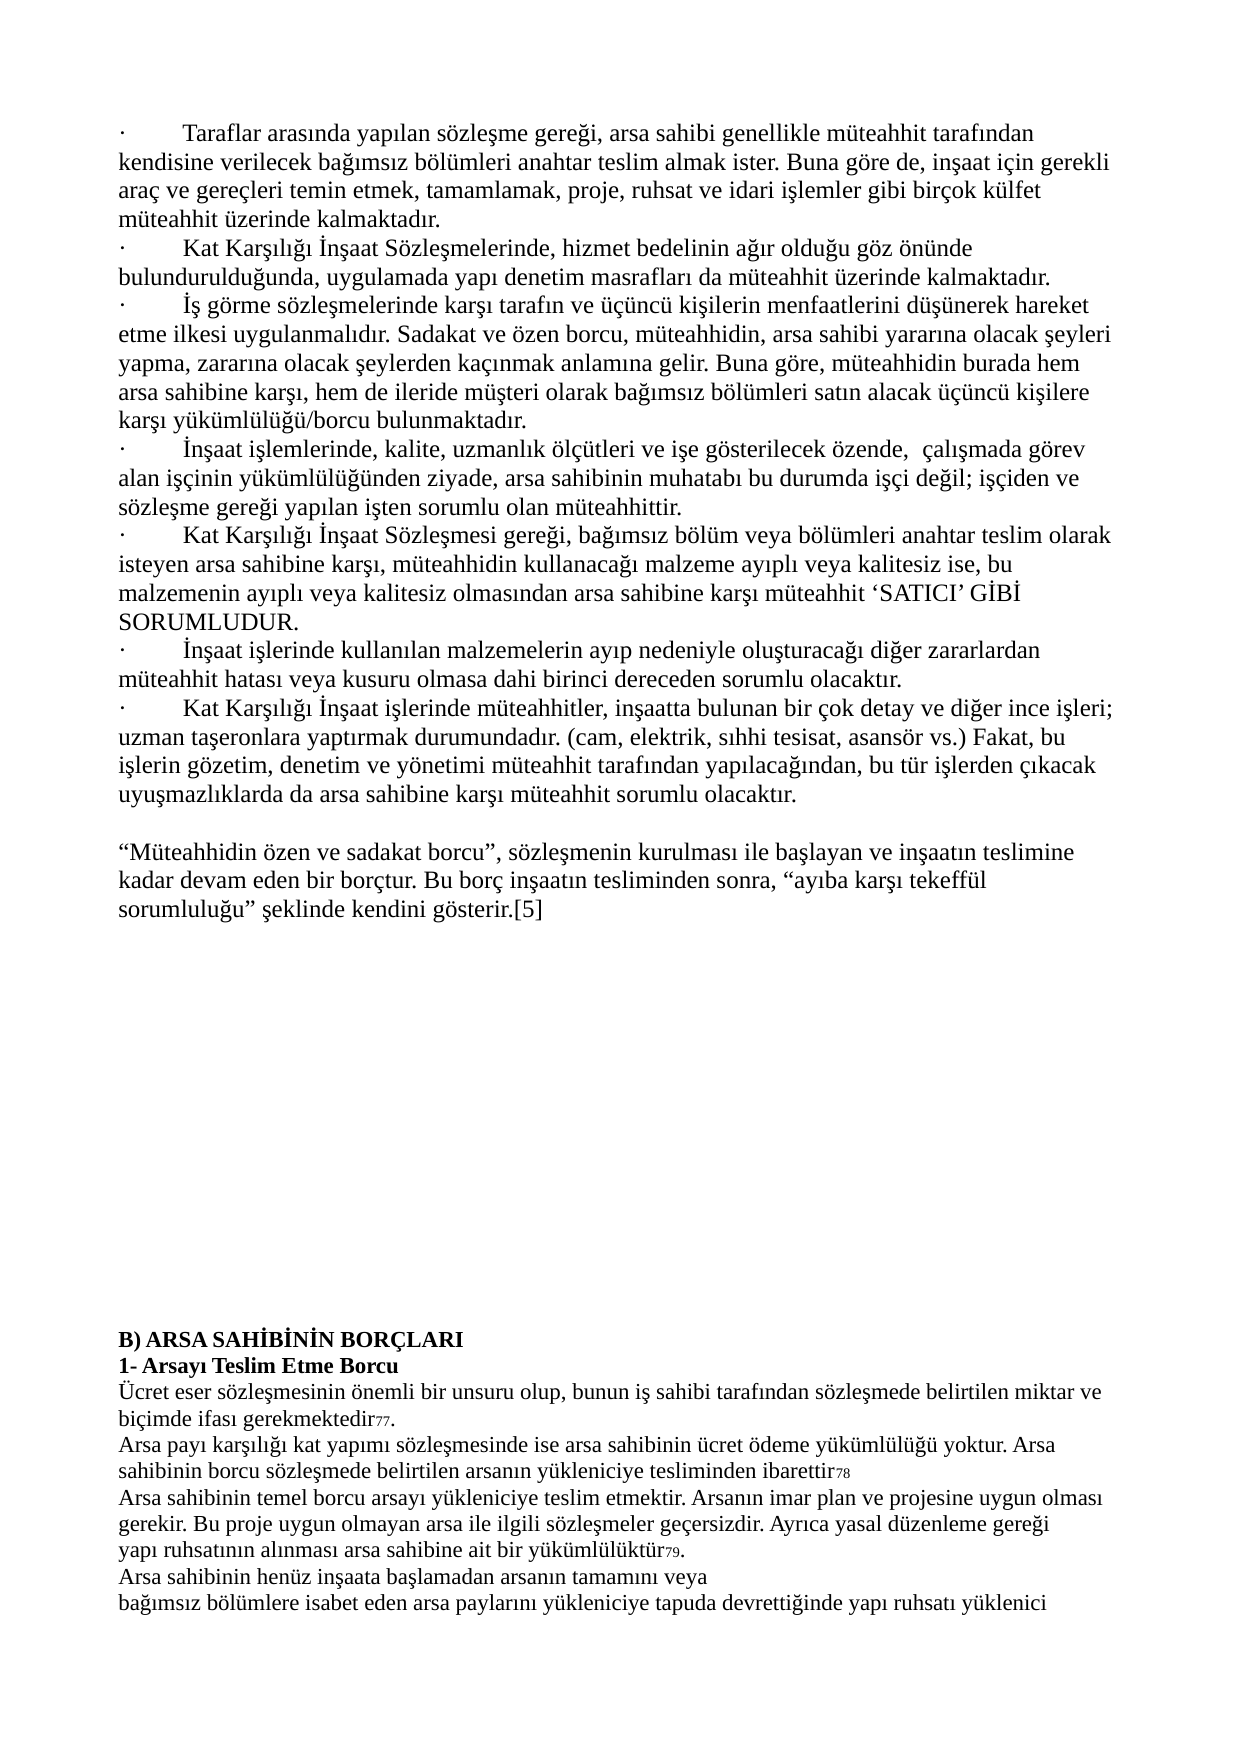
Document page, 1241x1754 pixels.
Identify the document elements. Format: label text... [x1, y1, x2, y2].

text · Taraflar arasında yapılan sözleşme gereği, arsa sahibi genellikle müteahhit tarafından kendisine verilecek bağımsız bölümleri anahtar teslim almak ister. Buna göre de, inşaat için gerekli araç ve gereçleri temin etmek, tamamlamak, proje, ruhsat ve idari işlemler gibi birçok külfet müteahhit üzerinde kalmaktadır. · Kat Karşılığı İnşaat Sözleşmelerinde, hizmet bedelinin ağır olduğu göz önünde bulundurulduğunda, uygulamada yapı denetim masrafları da müteahhit üzerinde kalmaktadır. · İş görme sözleşmelerinde karşı tarafın ve üçüncü kişilerin menfaatlerini düşünerek hareket etme ilkesi uygulanmalıdır. Sadakat ve özen borcu, müteahhidin, arsa sahibi yararına olacak şeyleri yapma, zararına olacak şeylerden kaçınmak anlamına gelir. Buna göre, müteahhidin burada hem arsa sahibine karşı, hem de ileride müşteri olarak bağımsız bölümleri satın alacak üçüncü kişilere karşı yükümlülüğü/borcu bulunmaktadır. · İnşaat işlemlerinde, kalite, uzmanlık ölçütleri ve işe gösterilecek özende, çalışmada görev alan işçinin yükümlülüğünden ziyade, arsa sahibinin muhatabı bu durumda işçi değil; işçiden ve sözleşme gereği yapılan işten sorumlu olan müteahhittir. · Kat Karşılığı İnşaat Sözleşmesi gereği, bağımsız bölüm veya bölümleri anahtar teslim olarak isteyen arsa sahibine karşı, müteahhidin kullanacağı malzeme ayıplı veya kalitesiz ise, bu malzemenin ayıplı veya kalitesiz olmasından arsa sahibine karşı müteahhit ‘SATICI’ GİBİ SORUMLUDUR. · İnşaat işlerinde kullanılan malzemelerin ayıp nedeniyle oluşturacağı diğer zararlardan müteahhit hatası veya kusuru olmasa dahi birinci dereceden sorumlu olacaktır. · Kat Karşılığı İnşaat işlerinde müteahhitler, inşaatta bulunan bir çok detay ve diğer ince işleri; uzman taşeronlara yaptırmak durumundadır. (cam, elektrik, sıhhi tesisat, asansör vs.) Fakat, bu işlerin gözetim, denetim ve yönetimi müteahhit tarafından yapılacağından, bu tür işlerden çıkacak uyuşmazlıklarda da arsa sahibine karşı müteahhit sorumlu olacaktır. “Müteahhidin özen ve sadakat borcu”, sözleşmenin kurulması ile başlayan ve inşaatın teslimine kadar devam eden bir borçtur. Bu borç inşaatın tesliminden sonra, “ayıba karşı tekeffül sorumluluğu” şeklinde kendini gösterir.[5] [118, 118, 1122, 923]
text B) ARSA SAHİBİNİN BORÇLARI 1- Arsayı Teslim Etme Borcu Ücret eser sözleşmesinin önemli bir unsuru olup, bunun iş sahibi tarafından sözleşmede belirtilen miktar ve biçimde ifası gerekmektedir77. Arsa payı karşılığı kat yapımı sözleşmesinde ise arsa sahibinin ücret ödeme yükümlülüğü yoktur. Arsa sahibinin borcu sözleşmede belirtilen arsanın yükleniciye tesliminden ibarettir78 Arsa sahibinin temel borcu arsayı yükleniciye teslim etmektir. Arsanın imar plan ve projesine uygun olması gerekir. Bu proje uygun olmayan arsa ile ilgili sözleşmeler geçersizdir. Ayrıca yasal düzenleme gereği yapı ruhsatının alınması arsa sahibine ait bir yükümlülüktür79. Arsa sahibinin henüz inşaata başlamadan arsanın tamamını veya bağımsız bölümlere isabet eden arsa paylarını yükleniciye tapuda devrettiğinde yapı ruhsatı yüklenici [118, 1326, 1122, 1616]
